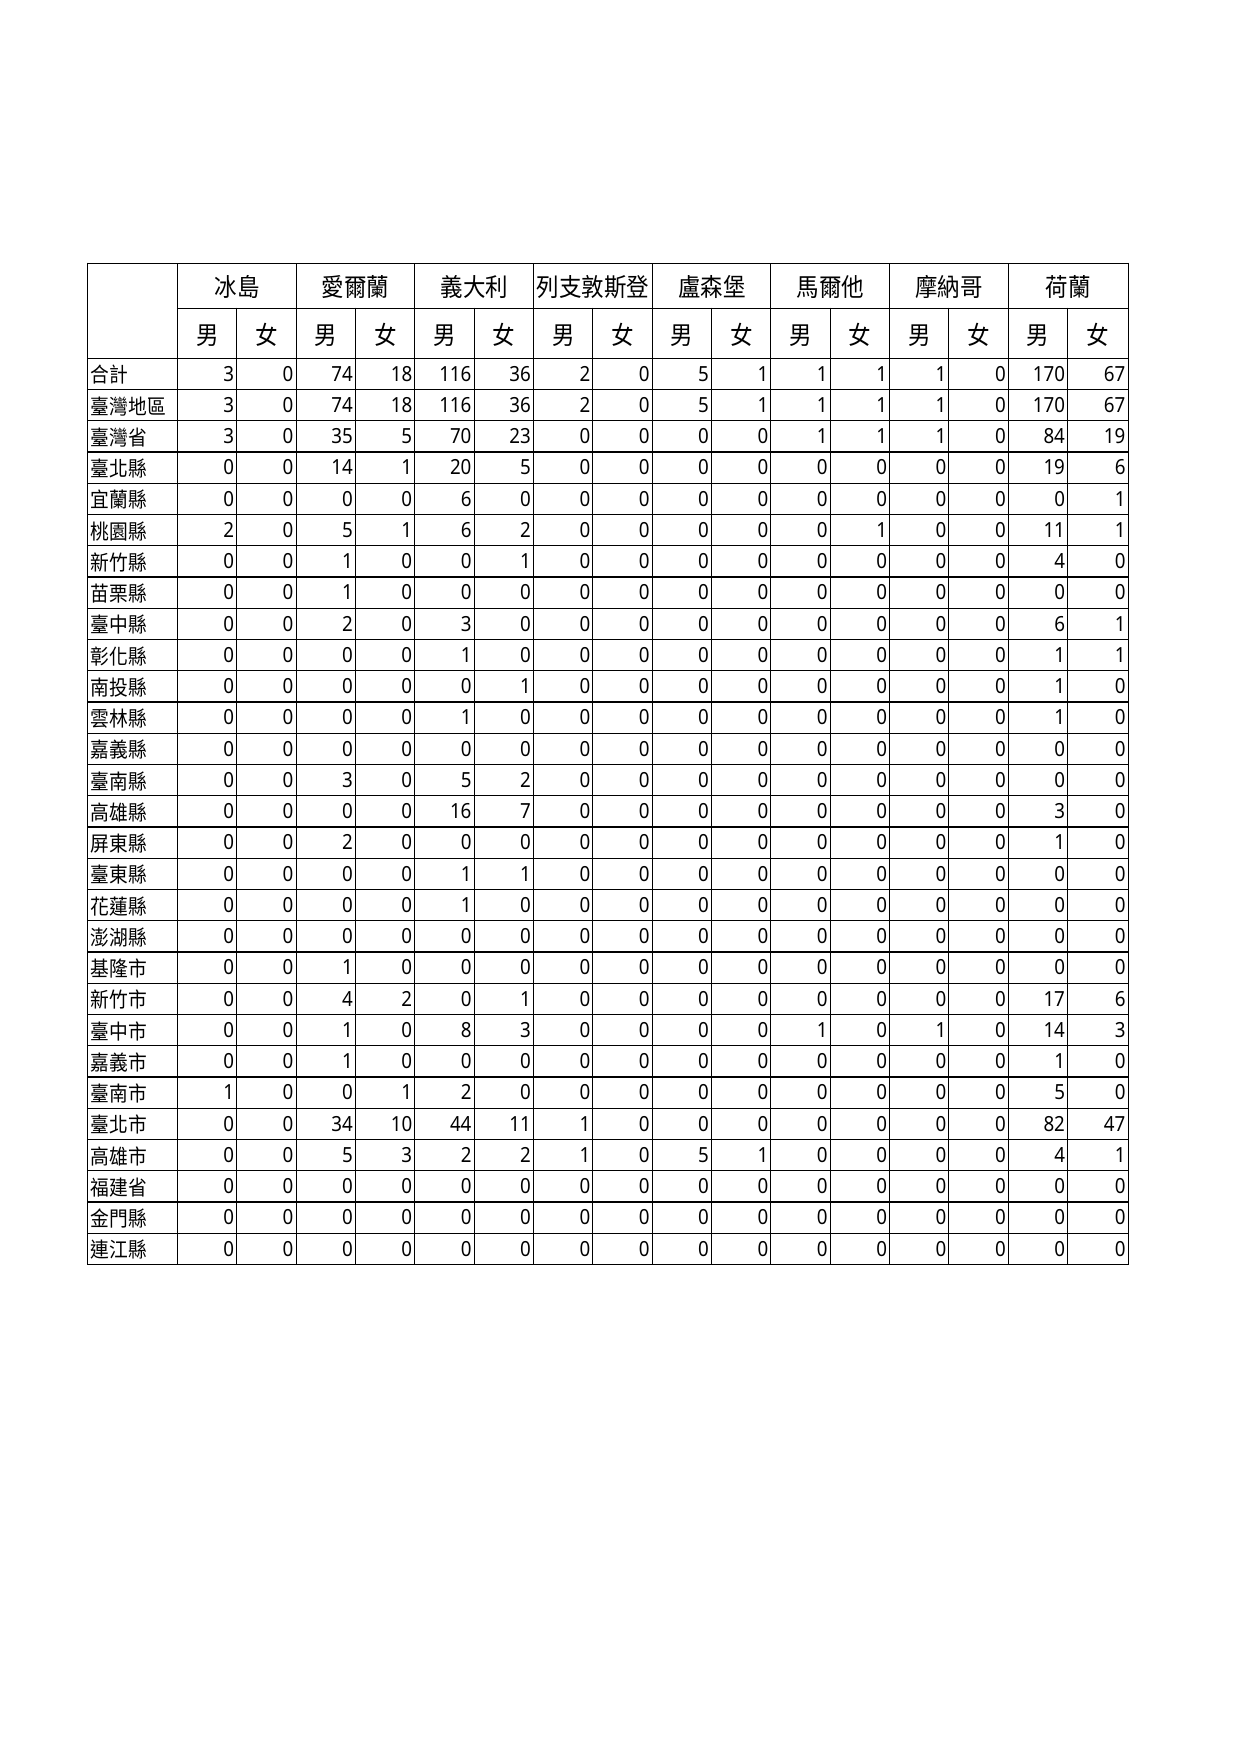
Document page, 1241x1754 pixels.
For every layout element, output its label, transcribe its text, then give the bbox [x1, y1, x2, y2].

table_cell 0 [949, 1234, 1008, 1264]
table_cell 0 [771, 1078, 830, 1108]
table_cell 0 [949, 359, 1008, 389]
table_cell 0 [771, 609, 830, 639]
table_cell 0 [593, 796, 652, 826]
table_cell 0 [415, 671, 474, 701]
table_cell 0 [653, 515, 711, 545]
table_cell 0 [1068, 734, 1128, 764]
table_cell 0 [237, 609, 296, 639]
table_cell 0 [178, 828, 236, 858]
table_cell 0 [771, 1046, 830, 1076]
table_cell 0 [831, 1234, 889, 1264]
table_cell 0 [178, 640, 236, 670]
table_cell 0 [237, 984, 296, 1014]
table_cell 1 [1009, 1046, 1067, 1076]
table_cell 0 [771, 921, 830, 951]
table_cell 20 [415, 453, 474, 483]
table_cell 0 [593, 578, 652, 608]
table_cell 0 [356, 1234, 414, 1264]
table_cell 0 [178, 484, 236, 514]
table_cell 3 [297, 765, 355, 795]
table_cell 0 [534, 734, 592, 764]
table_cell 3 [415, 609, 474, 639]
table_cell 0 [831, 765, 889, 795]
table_cell 1 [831, 515, 889, 545]
table_cell 0 [178, 703, 236, 733]
table_cell 8 [415, 1015, 474, 1045]
table_cell 男 [1009, 309, 1067, 358]
table_cell 1 [831, 390, 889, 420]
table_cell 0 [831, 921, 889, 951]
table_cell 0 [356, 671, 414, 701]
table_cell 0 [890, 796, 948, 826]
table_cell 0 [712, 921, 770, 951]
table_cell 0 [593, 984, 652, 1014]
table_cell 0 [653, 1203, 711, 1233]
table_cell 0 [949, 453, 1008, 483]
table_cell 0 [297, 640, 355, 670]
table_cell 0 [653, 765, 711, 795]
table_cell 0 [890, 859, 948, 889]
table_cell 0 [475, 1078, 533, 1108]
table_cell 0 [771, 1234, 830, 1264]
table_cell 19 [1009, 453, 1067, 483]
table_cell 0 [771, 984, 830, 1014]
table_cell 0 [890, 1234, 948, 1264]
table_cell 0 [593, 1171, 652, 1201]
table_cell 0 [475, 1171, 533, 1201]
table_cell 0 [831, 734, 889, 764]
table_cell 0 [593, 359, 652, 389]
table_cell 0 [771, 453, 830, 483]
table_cell 0 [949, 1046, 1008, 1076]
table_cell 1 [1068, 515, 1128, 545]
table_cell 0 [415, 984, 474, 1014]
table_cell 1 [771, 359, 830, 389]
table_cell 女 [831, 309, 889, 358]
table_cell 1 [1009, 640, 1067, 670]
table_cell 男 [890, 309, 948, 358]
table_cell 0 [890, 609, 948, 639]
table_cell 0 [771, 703, 830, 733]
table_cell 0 [949, 671, 1008, 701]
table_cell 0 [237, 1046, 296, 1076]
table_cell 5 [653, 359, 711, 389]
table_cell 5 [297, 515, 355, 545]
table_cell 2 [534, 390, 592, 420]
table_cell 0 [831, 640, 889, 670]
table_cell 0 [593, 765, 652, 795]
table_cell 0 [593, 734, 652, 764]
table_cell 0 [534, 921, 592, 951]
table_cell 0 [297, 796, 355, 826]
table_cell 男 [297, 309, 355, 358]
table_cell 44 [415, 1109, 474, 1139]
table_cell 嘉義市 [88, 1046, 177, 1076]
table_cell 0 [178, 453, 236, 483]
table_cell 74 [297, 359, 355, 389]
table_cell 2 [475, 1140, 533, 1170]
table_cell 0 [534, 703, 592, 733]
table_cell 0 [890, 1171, 948, 1201]
table_cell 11 [1009, 515, 1067, 545]
table_cell 0 [771, 578, 830, 608]
table_cell 0 [890, 671, 948, 701]
table_cell 0 [356, 703, 414, 733]
table_cell 0 [593, 1203, 652, 1233]
table_cell 0 [475, 890, 533, 920]
table_cell 男 [771, 309, 830, 358]
table_cell 0 [831, 890, 889, 920]
table_cell 74 [297, 390, 355, 420]
table_cell 0 [890, 1046, 948, 1076]
table_cell 170 [1009, 390, 1067, 420]
table_header 列支敦斯登 [534, 264, 652, 308]
table_cell 0 [653, 671, 711, 701]
table_cell 0 [771, 671, 830, 701]
table_cell 0 [1009, 953, 1067, 983]
table_cell 女 [356, 309, 414, 358]
table_cell 0 [653, 1015, 711, 1045]
table_cell 臺北縣 [88, 453, 177, 483]
table_cell 0 [771, 640, 830, 670]
table_cell 1 [771, 421, 830, 451]
table_cell 0 [534, 984, 592, 1014]
table_cell 0 [771, 1203, 830, 1233]
table_cell 0 [297, 921, 355, 951]
table_cell 0 [178, 671, 236, 701]
table_cell 0 [712, 1078, 770, 1108]
table_cell 0 [178, 859, 236, 889]
table_cell 0 [653, 484, 711, 514]
table_cell 0 [356, 609, 414, 639]
table_cell 0 [712, 640, 770, 670]
table_cell 0 [534, 1171, 592, 1201]
table_cell 0 [949, 890, 1008, 920]
table_cell 0 [415, 546, 474, 576]
table_cell 0 [593, 828, 652, 858]
table_cell 0 [178, 1203, 236, 1233]
table_cell 0 [712, 796, 770, 826]
table_cell 6 [1009, 609, 1067, 639]
table_header 摩納哥 [890, 264, 1008, 308]
table_header 冰島 [178, 264, 296, 308]
table_cell 0 [1009, 859, 1067, 889]
table_cell 0 [415, 953, 474, 983]
table_cell 0 [949, 703, 1008, 733]
table_cell 0 [653, 734, 711, 764]
table_cell 臺南縣 [88, 765, 177, 795]
table_cell 高雄縣 [88, 796, 177, 826]
table_cell 0 [890, 1140, 948, 1170]
table_cell 3 [356, 1140, 414, 1170]
table_cell 0 [890, 765, 948, 795]
table_cell 0 [178, 609, 236, 639]
table_cell 0 [593, 671, 652, 701]
table_cell 0 [415, 1203, 474, 1233]
table_cell 0 [831, 453, 889, 483]
table_cell 0 [1068, 828, 1128, 858]
table_cell 0 [1068, 578, 1128, 608]
table_cell 0 [771, 765, 830, 795]
table_cell 0 [1068, 859, 1128, 889]
table_cell 臺灣省 [88, 421, 177, 451]
table_cell 1 [356, 453, 414, 483]
table_cell 女 [712, 309, 770, 358]
table_cell 0 [1068, 953, 1128, 983]
table_cell 0 [1068, 765, 1128, 795]
table_cell 1 [890, 359, 948, 389]
table_cell 0 [475, 1234, 533, 1264]
table_cell 0 [831, 796, 889, 826]
table_cell 0 [415, 734, 474, 764]
table_cell 0 [178, 734, 236, 764]
table_cell 0 [237, 671, 296, 701]
table_cell 0 [771, 515, 830, 545]
table_cell 0 [890, 546, 948, 576]
table_cell 0 [1009, 1171, 1067, 1201]
table_cell 0 [712, 1234, 770, 1264]
table_cell 0 [712, 703, 770, 733]
table_cell 0 [653, 828, 711, 858]
table_cell 6 [415, 515, 474, 545]
table_cell 0 [712, 984, 770, 1014]
table_cell 16 [415, 796, 474, 826]
table_cell 0 [297, 1203, 355, 1233]
table_cell 0 [1009, 765, 1067, 795]
table_cell 18 [356, 359, 414, 389]
table_cell 0 [712, 890, 770, 920]
table_cell 0 [475, 1046, 533, 1076]
table_cell 臺北市 [88, 1109, 177, 1139]
table_cell 1 [771, 390, 830, 420]
table_cell 0 [890, 578, 948, 608]
table_cell 0 [712, 1171, 770, 1201]
table_cell 0 [653, 546, 711, 576]
table_cell 0 [712, 1203, 770, 1233]
table_cell 0 [712, 765, 770, 795]
table_cell 2 [356, 984, 414, 1014]
table_cell 合計 [88, 359, 177, 389]
table_cell 6 [1068, 453, 1128, 483]
table_cell 0 [475, 640, 533, 670]
table_cell 0 [949, 609, 1008, 639]
table_cell 女 [1068, 309, 1128, 358]
table_cell 女 [949, 309, 1008, 358]
table_cell 0 [593, 484, 652, 514]
table_cell 84 [1009, 421, 1067, 451]
table_cell 0 [237, 640, 296, 670]
table_cell 0 [356, 546, 414, 576]
table_cell 0 [890, 1078, 948, 1108]
table_cell 0 [237, 484, 296, 514]
table_cell 0 [771, 828, 830, 858]
table_cell 0 [653, 984, 711, 1014]
table_cell 0 [178, 765, 236, 795]
table_cell 0 [949, 1203, 1008, 1233]
table_cell 0 [653, 1046, 711, 1076]
table_cell 0 [1068, 890, 1128, 920]
table_cell 0 [237, 578, 296, 608]
table_cell 0 [771, 890, 830, 920]
table_cell 1 [1009, 828, 1067, 858]
table_cell 35 [297, 421, 355, 451]
table_cell 男 [653, 309, 711, 358]
table_cell 0 [712, 453, 770, 483]
table_cell 1 [475, 546, 533, 576]
table_cell 116 [415, 359, 474, 389]
table_cell 0 [1068, 1078, 1128, 1108]
table_cell 0 [831, 1078, 889, 1108]
table_cell 0 [949, 984, 1008, 1014]
table_cell 屏東縣 [88, 828, 177, 858]
table_cell 0 [771, 953, 830, 983]
table_cell 0 [356, 1046, 414, 1076]
table_cell 0 [475, 1203, 533, 1233]
table_cell 0 [237, 1015, 296, 1045]
table_cell 0 [356, 1171, 414, 1201]
table_cell 0 [890, 890, 948, 920]
table_cell 0 [356, 953, 414, 983]
table_cell 0 [1068, 546, 1128, 576]
table_cell 0 [475, 484, 533, 514]
table_cell 0 [653, 953, 711, 983]
table_cell 0 [237, 359, 296, 389]
table_cell 0 [712, 609, 770, 639]
table_cell 0 [237, 1078, 296, 1108]
table_cell 苗栗縣 [88, 578, 177, 608]
table_cell 0 [831, 609, 889, 639]
table_cell 澎湖縣 [88, 921, 177, 951]
table_cell 女 [593, 309, 652, 358]
table_cell 0 [653, 1078, 711, 1108]
table_cell 0 [890, 828, 948, 858]
table_cell 1 [415, 859, 474, 889]
table_cell 0 [1009, 734, 1067, 764]
table_cell 0 [593, 890, 652, 920]
table_cell 0 [949, 515, 1008, 545]
table_cell 2 [475, 765, 533, 795]
table_cell 0 [712, 734, 770, 764]
table_cell 36 [475, 359, 533, 389]
table_cell 0 [653, 796, 711, 826]
table_cell 連江縣 [88, 1234, 177, 1264]
table_cell 1 [534, 1140, 592, 1170]
table_cell 18 [356, 390, 414, 420]
table_cell 14 [1009, 1015, 1067, 1045]
table_cell 0 [475, 703, 533, 733]
table_cell 170 [1009, 359, 1067, 389]
table_cell 11 [475, 1109, 533, 1139]
table_cell 0 [178, 796, 236, 826]
table_cell 1 [297, 546, 355, 576]
table_cell 0 [237, 390, 296, 420]
table_cell 0 [949, 1171, 1008, 1201]
table_cell 0 [593, 546, 652, 576]
table_cell 0 [415, 1234, 474, 1264]
table_cell 70 [415, 421, 474, 451]
table_header 義大利 [415, 264, 533, 308]
table_cell 2 [297, 609, 355, 639]
table_cell 0 [237, 859, 296, 889]
table_cell 0 [534, 953, 592, 983]
table_cell 0 [653, 421, 711, 451]
table_cell 0 [356, 828, 414, 858]
table_cell 0 [949, 1140, 1008, 1170]
table_cell 2 [475, 515, 533, 545]
table_cell 3 [178, 390, 236, 420]
table_cell 5 [653, 390, 711, 420]
table_cell 47 [1068, 1109, 1128, 1139]
table_cell 0 [593, 390, 652, 420]
table_cell 0 [831, 1109, 889, 1139]
table_cell 0 [593, 703, 652, 733]
table_cell 1 [475, 671, 533, 701]
table_cell 0 [712, 1046, 770, 1076]
table_cell 0 [534, 1203, 592, 1233]
table_cell 5 [1009, 1078, 1067, 1108]
table_cell 0 [534, 859, 592, 889]
table_cell 2 [297, 828, 355, 858]
table_cell 花蓮縣 [88, 890, 177, 920]
table_cell 4 [297, 984, 355, 1014]
table_cell 0 [237, 421, 296, 451]
table_cell 0 [534, 484, 592, 514]
table_cell 0 [178, 1140, 236, 1170]
table_cell 女 [237, 309, 296, 358]
table_cell 0 [890, 1203, 948, 1233]
table_cell 0 [237, 1140, 296, 1170]
table_cell 0 [593, 1109, 652, 1139]
table_cell 0 [1068, 703, 1128, 733]
table_cell 男 [178, 309, 236, 358]
table_cell 雲林縣 [88, 703, 177, 733]
table_cell 0 [356, 1203, 414, 1233]
table_cell 臺中縣 [88, 609, 177, 639]
table_cell 0 [534, 828, 592, 858]
table_cell 0 [949, 1015, 1008, 1045]
table_cell 0 [534, 796, 592, 826]
table_cell 0 [178, 546, 236, 576]
table_cell 0 [831, 703, 889, 733]
table_cell 金門縣 [88, 1203, 177, 1233]
table_cell 0 [178, 984, 236, 1014]
table_cell 0 [949, 1078, 1008, 1108]
table_cell 1 [475, 859, 533, 889]
table_cell 5 [415, 765, 474, 795]
table_cell 0 [593, 953, 652, 983]
table_cell 0 [771, 484, 830, 514]
table_cell 0 [534, 640, 592, 670]
table_cell 0 [297, 1234, 355, 1264]
table_cell 19 [1068, 421, 1128, 451]
table_cell 0 [831, 1015, 889, 1045]
table_cell 0 [237, 828, 296, 858]
table_cell 0 [1068, 671, 1128, 701]
table_cell 1 [415, 890, 474, 920]
table_cell 0 [178, 1234, 236, 1264]
table_cell 0 [890, 984, 948, 1014]
table_cell 0 [534, 578, 592, 608]
table_cell 0 [475, 921, 533, 951]
table_cell 0 [712, 859, 770, 889]
table_cell 5 [297, 1140, 355, 1170]
table_cell 0 [415, 921, 474, 951]
table_cell 0 [297, 703, 355, 733]
table_cell 0 [831, 953, 889, 983]
table_cell 1 [1009, 671, 1067, 701]
table_cell 南投縣 [88, 671, 177, 701]
table_cell 0 [356, 765, 414, 795]
table_cell 0 [831, 984, 889, 1014]
table_cell 0 [415, 1046, 474, 1076]
table_cell 0 [831, 671, 889, 701]
table_cell 0 [178, 1171, 236, 1201]
table_cell 67 [1068, 359, 1128, 389]
table_cell 0 [297, 734, 355, 764]
table_cell 0 [1068, 1203, 1128, 1233]
table_cell 3 [1009, 796, 1067, 826]
table_cell 14 [297, 453, 355, 483]
table_cell 1 [356, 515, 414, 545]
table_cell 0 [949, 765, 1008, 795]
table_cell 36 [475, 390, 533, 420]
table_cell 0 [178, 890, 236, 920]
table_cell 3 [178, 421, 236, 451]
table_cell 高雄市 [88, 1140, 177, 1170]
table_cell 0 [237, 453, 296, 483]
table_cell 嘉義縣 [88, 734, 177, 764]
table_cell 0 [831, 1171, 889, 1201]
table_cell 0 [653, 859, 711, 889]
table_cell 0 [356, 734, 414, 764]
table_cell 0 [593, 921, 652, 951]
table_cell 0 [712, 578, 770, 608]
table_cell 0 [949, 953, 1008, 983]
table_cell 0 [890, 453, 948, 483]
table_cell 0 [593, 1015, 652, 1045]
table_cell 0 [831, 859, 889, 889]
table_cell 0 [771, 796, 830, 826]
table_cell 0 [356, 921, 414, 951]
table_cell 0 [237, 515, 296, 545]
table_cell 宜蘭縣 [88, 484, 177, 514]
table_cell 桃園縣 [88, 515, 177, 545]
table_header [88, 264, 177, 358]
table_cell 0 [1068, 921, 1128, 951]
table_cell 0 [534, 546, 592, 576]
table_cell 臺東縣 [88, 859, 177, 889]
table_cell 0 [1009, 484, 1067, 514]
table_cell 0 [890, 953, 948, 983]
table_header 盧森堡 [653, 264, 770, 308]
table_cell 1 [356, 1078, 414, 1108]
table_cell 0 [949, 421, 1008, 451]
table_cell 0 [712, 1109, 770, 1139]
table_cell 0 [534, 765, 592, 795]
table_cell 0 [593, 609, 652, 639]
table_cell 1 [1009, 703, 1067, 733]
table_cell 0 [415, 828, 474, 858]
table_cell 彰化縣 [88, 640, 177, 670]
table_cell 0 [771, 1109, 830, 1139]
table_cell 0 [949, 578, 1008, 608]
table_cell 0 [1068, 796, 1128, 826]
table_cell 0 [237, 796, 296, 826]
table_cell 0 [534, 890, 592, 920]
table_cell 0 [771, 1140, 830, 1170]
table_cell 0 [475, 578, 533, 608]
table_cell 0 [415, 578, 474, 608]
table_cell 0 [237, 1234, 296, 1264]
table_cell 0 [1009, 1203, 1067, 1233]
table_cell 82 [1009, 1109, 1067, 1139]
table_cell 2 [534, 359, 592, 389]
table_cell 0 [653, 890, 711, 920]
table_cell 2 [415, 1140, 474, 1170]
table_cell 0 [534, 671, 592, 701]
table_cell 0 [712, 671, 770, 701]
table_cell 0 [771, 1171, 830, 1201]
table_cell 0 [653, 578, 711, 608]
table_cell 0 [534, 453, 592, 483]
table_cell 1 [1068, 640, 1128, 670]
table_cell 0 [890, 734, 948, 764]
table_cell 0 [237, 546, 296, 576]
table_cell 1 [297, 953, 355, 983]
table_cell 0 [237, 953, 296, 983]
table_cell 0 [949, 390, 1008, 420]
table_cell 0 [534, 609, 592, 639]
table_cell 0 [297, 1078, 355, 1108]
table_cell 0 [593, 453, 652, 483]
table_cell 0 [178, 1109, 236, 1139]
table_cell 0 [593, 1046, 652, 1076]
table_cell 0 [237, 1203, 296, 1233]
table_cell 0 [356, 484, 414, 514]
table_cell 0 [712, 828, 770, 858]
table_cell 1 [415, 640, 474, 670]
table_cell 0 [949, 921, 1008, 951]
table_cell 新竹縣 [88, 546, 177, 576]
table_cell 0 [890, 515, 948, 545]
table_cell 5 [356, 421, 414, 451]
table_cell 0 [593, 515, 652, 545]
table_cell 1 [297, 1046, 355, 1076]
table_cell 6 [1068, 984, 1128, 1014]
table_cell 0 [1009, 578, 1067, 608]
table_cell 0 [593, 1140, 652, 1170]
table_cell 1 [831, 421, 889, 451]
table_cell 0 [653, 703, 711, 733]
table_cell 0 [712, 546, 770, 576]
table_cell 0 [771, 859, 830, 889]
table_cell 0 [712, 421, 770, 451]
table_cell 0 [831, 828, 889, 858]
table_cell 3 [1068, 1015, 1128, 1045]
table_cell 0 [831, 1203, 889, 1233]
table_cell 6 [415, 484, 474, 514]
table_cell 0 [949, 1109, 1008, 1139]
table_cell 0 [178, 953, 236, 983]
table_cell 23 [475, 421, 533, 451]
table_cell 1 [178, 1078, 236, 1108]
table_cell 臺中市 [88, 1015, 177, 1045]
table_cell 0 [356, 859, 414, 889]
table_cell 0 [534, 1015, 592, 1045]
table_cell 0 [534, 1234, 592, 1264]
table_cell 0 [653, 609, 711, 639]
table_cell 0 [593, 421, 652, 451]
table_cell 0 [653, 640, 711, 670]
table_cell 10 [356, 1109, 414, 1139]
table_cell 1 [712, 1140, 770, 1170]
table_cell 0 [712, 953, 770, 983]
table_cell 0 [653, 1234, 711, 1264]
table_cell 男 [415, 309, 474, 358]
table_cell 0 [297, 671, 355, 701]
table_cell 0 [534, 1046, 592, 1076]
table_cell 0 [237, 890, 296, 920]
table_cell 0 [653, 1109, 711, 1139]
table_cell 1 [712, 359, 770, 389]
table_cell 0 [831, 484, 889, 514]
table_cell 0 [771, 546, 830, 576]
table_cell 0 [949, 640, 1008, 670]
table_cell 0 [237, 734, 296, 764]
table_cell 0 [831, 1046, 889, 1076]
table_cell 0 [1068, 1046, 1128, 1076]
table_cell 0 [712, 484, 770, 514]
table_cell 0 [356, 796, 414, 826]
table_cell 0 [949, 734, 1008, 764]
table_cell 0 [1068, 1171, 1128, 1201]
table_cell 1 [534, 1109, 592, 1139]
table_cell 0 [534, 515, 592, 545]
table_cell 0 [356, 890, 414, 920]
table_cell 1 [890, 390, 948, 420]
table_cell 1 [475, 984, 533, 1014]
table_cell 7 [475, 796, 533, 826]
table_cell 0 [593, 859, 652, 889]
table_cell 0 [1009, 890, 1067, 920]
table_cell 0 [237, 1171, 296, 1201]
table_cell 新竹市 [88, 984, 177, 1014]
table_cell 0 [297, 890, 355, 920]
table_cell 0 [297, 859, 355, 889]
table_cell 0 [890, 640, 948, 670]
table_cell 1 [1068, 609, 1128, 639]
table_header 愛爾蘭 [297, 264, 414, 308]
table_cell 0 [178, 1015, 236, 1045]
table_cell 0 [653, 453, 711, 483]
table_cell 4 [1009, 1140, 1067, 1170]
table_cell 116 [415, 390, 474, 420]
table_cell 3 [178, 359, 236, 389]
table_cell 0 [890, 921, 948, 951]
table_cell 0 [237, 765, 296, 795]
table_cell 0 [593, 1234, 652, 1264]
table_cell 0 [1009, 1234, 1067, 1264]
table_cell 0 [712, 515, 770, 545]
table_cell 1 [890, 421, 948, 451]
table_cell 1 [890, 1015, 948, 1045]
table_cell 0 [534, 1078, 592, 1108]
table_cell 0 [949, 484, 1008, 514]
table_cell 0 [178, 921, 236, 951]
table_cell 0 [890, 1109, 948, 1139]
table_header 荷蘭 [1009, 264, 1128, 308]
table_cell 67 [1068, 390, 1128, 420]
table_cell 0 [475, 953, 533, 983]
table_cell 女 [475, 309, 533, 358]
table_cell 0 [890, 484, 948, 514]
table_cell 0 [831, 546, 889, 576]
table_cell 1 [1068, 1140, 1128, 1170]
table_cell 0 [949, 546, 1008, 576]
table_cell 0 [475, 734, 533, 764]
table_cell 5 [475, 453, 533, 483]
table_cell 0 [771, 734, 830, 764]
table_cell 0 [949, 828, 1008, 858]
table_cell 0 [949, 796, 1008, 826]
table_cell 0 [237, 1109, 296, 1139]
table_cell 0 [356, 578, 414, 608]
table_cell 0 [178, 578, 236, 608]
table_cell 0 [237, 703, 296, 733]
table_cell 1 [415, 703, 474, 733]
table_cell 1 [712, 390, 770, 420]
table_cell 2 [178, 515, 236, 545]
table_cell 0 [297, 484, 355, 514]
table_cell 0 [415, 1171, 474, 1201]
table_cell 4 [1009, 546, 1067, 576]
table_header 馬爾他 [771, 264, 889, 308]
table_cell 0 [1009, 921, 1067, 951]
table_cell 0 [356, 1015, 414, 1045]
table_cell 0 [534, 421, 592, 451]
table_cell 1 [297, 1015, 355, 1045]
table_cell 1 [297, 578, 355, 608]
table_cell 0 [831, 578, 889, 608]
table_cell 0 [949, 859, 1008, 889]
table_cell 0 [831, 1140, 889, 1170]
table_cell 3 [475, 1015, 533, 1045]
table_cell 0 [712, 1015, 770, 1045]
table_cell 1 [771, 1015, 830, 1045]
table_cell 0 [475, 828, 533, 858]
table_cell 5 [653, 1140, 711, 1170]
table_cell 1 [1068, 484, 1128, 514]
table_cell 34 [297, 1109, 355, 1139]
table_cell 17 [1009, 984, 1067, 1014]
table_cell 0 [593, 1078, 652, 1108]
table_cell 0 [593, 640, 652, 670]
table_cell 基隆市 [88, 953, 177, 983]
table_cell 臺南市 [88, 1078, 177, 1108]
table_cell 0 [653, 921, 711, 951]
table_cell 0 [475, 609, 533, 639]
table_cell 1 [831, 359, 889, 389]
table_cell 男 [534, 309, 592, 358]
table_cell 2 [415, 1078, 474, 1108]
table_cell 0 [890, 703, 948, 733]
table_cell 臺灣地區 [88, 390, 177, 420]
table_cell 0 [178, 1046, 236, 1076]
table_cell 0 [237, 921, 296, 951]
table_cell 0 [356, 640, 414, 670]
table_cell 0 [1068, 1234, 1128, 1264]
table_cell 福建省 [88, 1171, 177, 1201]
table_cell 0 [297, 1171, 355, 1201]
table_cell 0 [653, 1171, 711, 1201]
